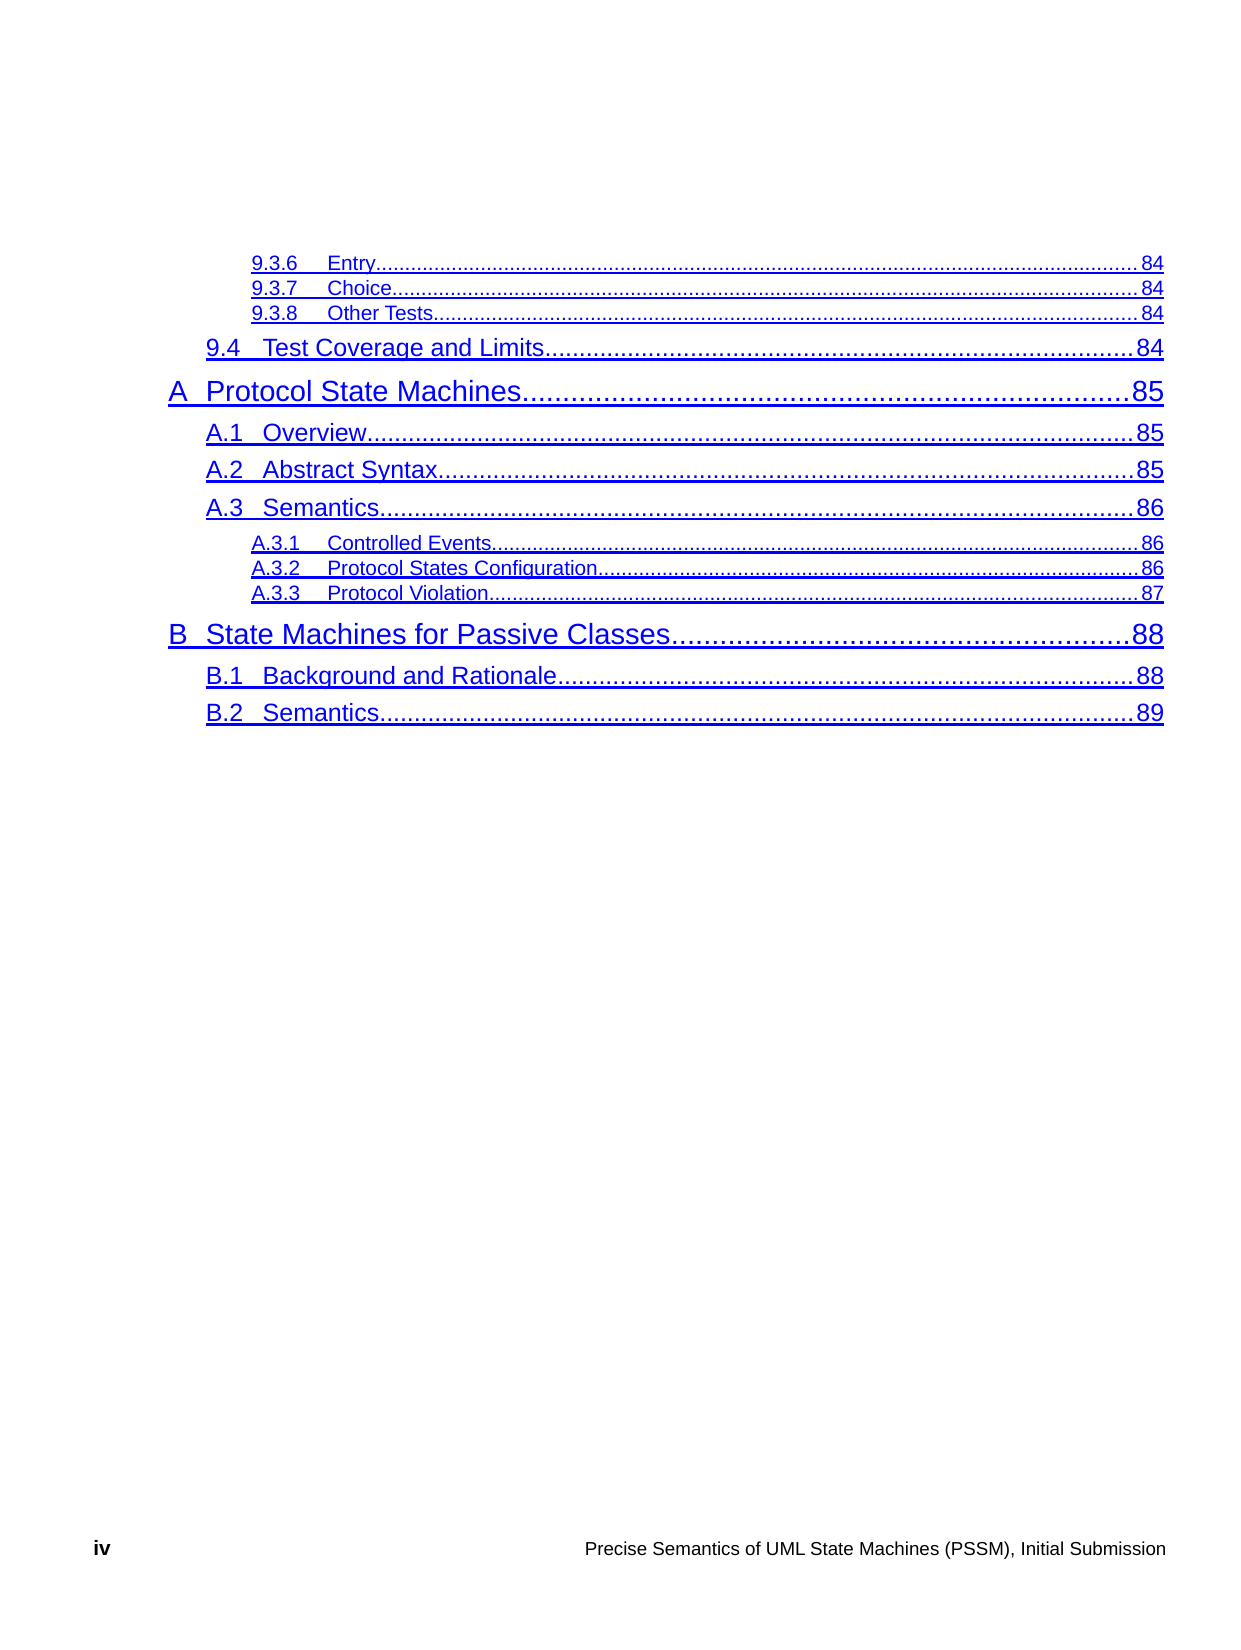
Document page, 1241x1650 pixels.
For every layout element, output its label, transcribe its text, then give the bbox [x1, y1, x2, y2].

text 9.4 Test Coverage and Limits 84 [206, 333, 1164, 358]
text B State Machines for Passive Classes 88 [168, 615, 1164, 646]
text A.3.3 Protocol Violation 87 [251, 579, 1164, 601]
text B.1 Background and Rationale 88 [206, 661, 1164, 686]
text A.1 Overview 85 [206, 418, 1164, 443]
text A.3 Semantics 86 [206, 492, 1164, 518]
text A.3.2 Protocol States Configuration 86 [251, 554, 1164, 576]
text A.2 Abstract Syntax 85 [206, 455, 1164, 480]
text A.3.1 Controlled Events 86 [251, 529, 1164, 551]
text B.2 Semantics 89 [206, 698, 1164, 723]
text 9.3.8 Other Tests 84 [251, 300, 1164, 322]
text A Protocol State Machines 85 [168, 372, 1164, 404]
text 9.3.6 Entry 84 [251, 250, 1164, 272]
text 9.3.7 Choice 84 [251, 275, 1164, 297]
